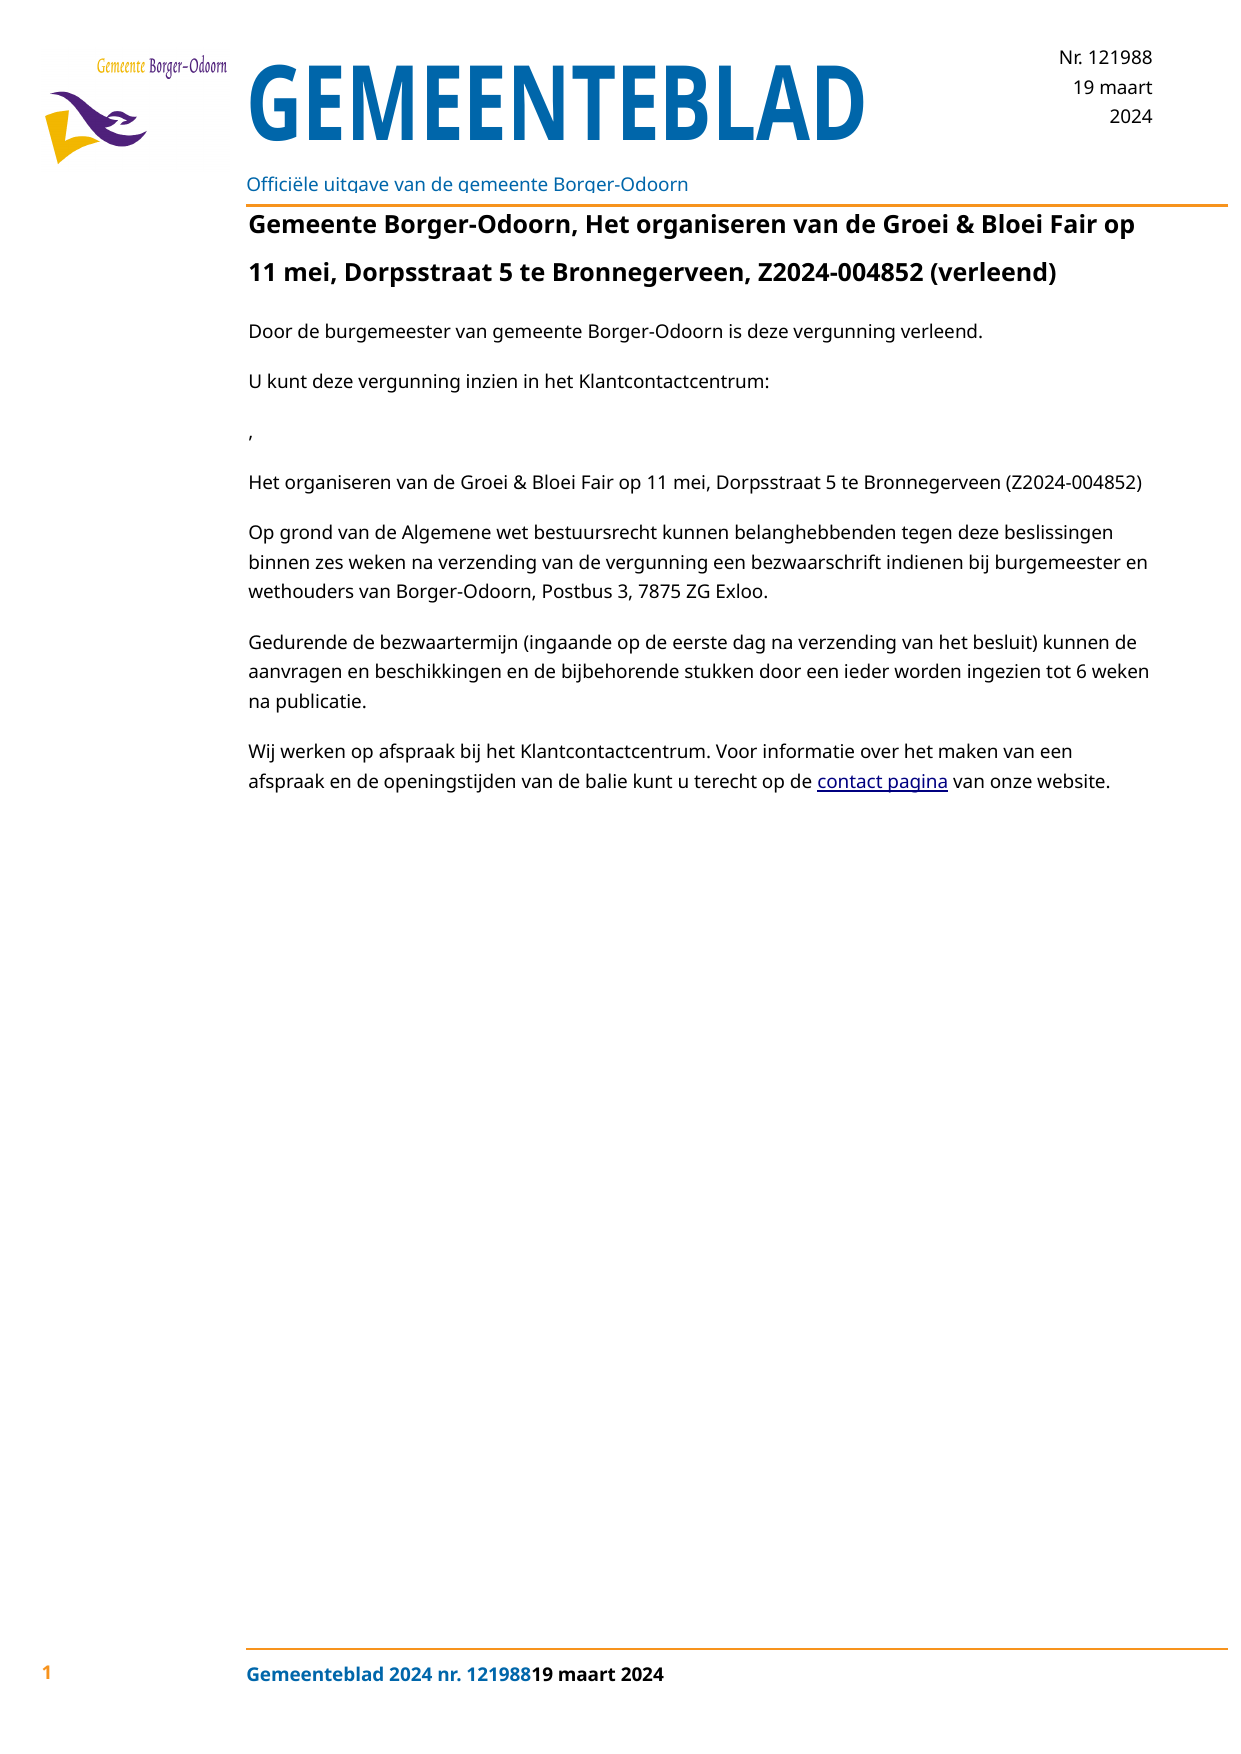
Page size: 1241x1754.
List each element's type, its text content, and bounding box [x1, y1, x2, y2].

text Door de burgemeester van gemeente Borger-Odoorn is deze vergunning verleend. [248, 318, 1152, 344]
text Op grond van de Algemene wet bestuursrecht kunnen belanghebbenden tegen deze beslissingen binnen zes weken na verzending van de vergunning een bezwaarschrift indienen bij burgemeester en wethouders van Borger-Odoorn, Postbus 3, 7875 ZG Exloo. [248, 519, 1152, 604]
picture [41, 47, 231, 172]
text Wij werken op afspraak bij het Klantcontactcentrum. Voor informatie over het maken van een afspraak en de openingstijden van de balie kunt u terecht op de contact pagina van onze website. [248, 739, 1152, 794]
text Gedurende de bezwaartermijn (ingaande op de eerste dag na verzending van het besluit) kunnen de aanvragen en beschikkingen en de bijbehorende stukken door een ieder worden ingezien tot 6 weken na publicatie. [248, 629, 1152, 714]
text U kunt deze vergunning inzien in het Klantcontactcentrum: [248, 368, 1152, 394]
text Het organiseren van de Groei & Bloei Fair op 11 mei, Dorpsstraat 5 te Bronnegerveen (Z2024-004852) [248, 469, 1152, 495]
text Gemeente Borger-Odoorn, Het organiseren van de Groei & Bloei Fair op 11 mei, Dorpsstraat 5 te Bronnegerveen, Z2024-004852 (verleend) [248, 207, 1152, 288]
text , [248, 419, 1152, 444]
